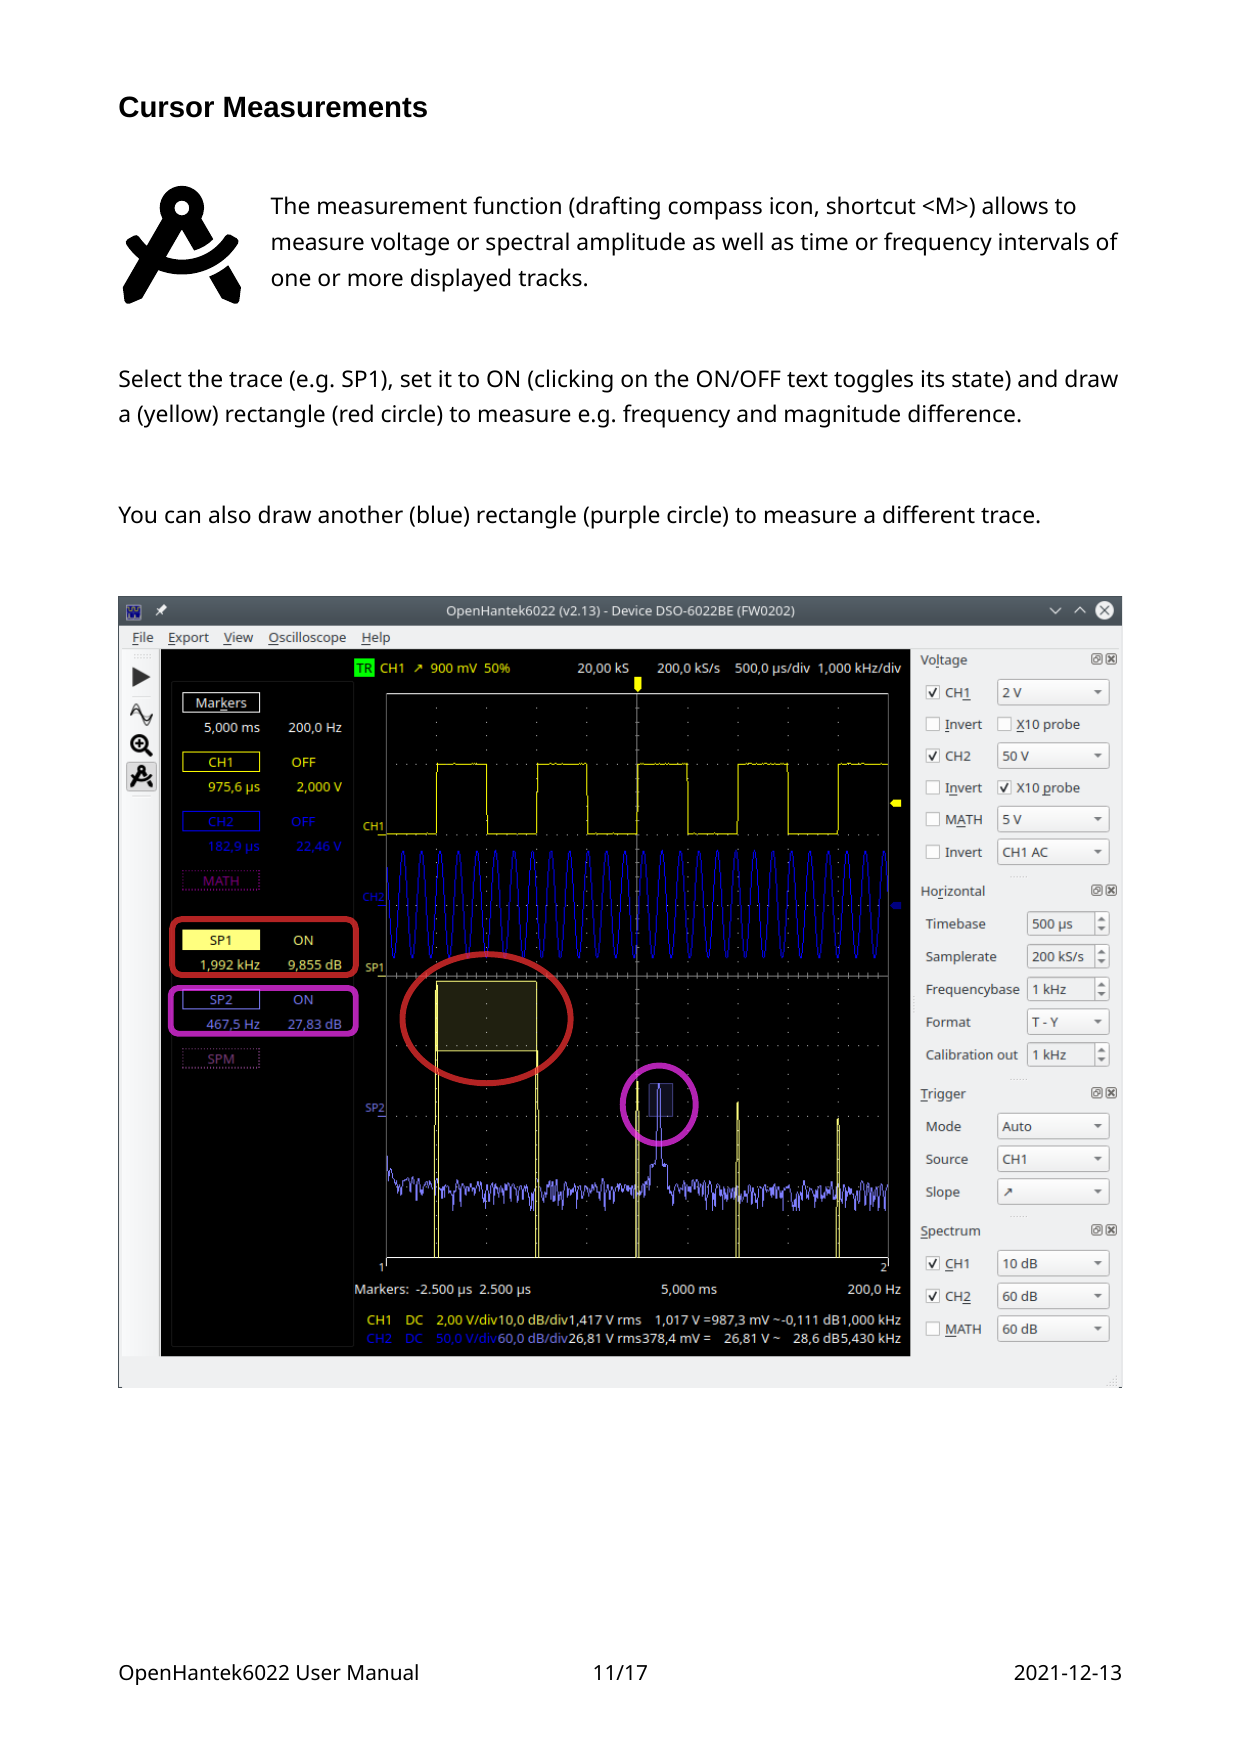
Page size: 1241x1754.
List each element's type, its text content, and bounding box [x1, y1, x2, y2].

picture [118, 596, 1123, 1388]
text The measurement function (drafting compass icon, shortcut <M>) allows to measure voltage or spectral amplitude as well as time or frequency intervals of one or more displayed tracks. [146, 189, 1122, 293]
text [118, 189, 169, 293]
text You can also draw another (blue) rectangle (purple circle) to measure a different trace. [118, 499, 1122, 531]
text Select the trace (e.g. SP1), set it to ON (clicking on the ON/OFF text toggles its state) and draw a (yellow) rectangle (red circle) to measure e.g. frequency and magnitude difference. [118, 362, 1122, 430]
subtitle Cursor Measurements [118, 89, 1122, 123]
